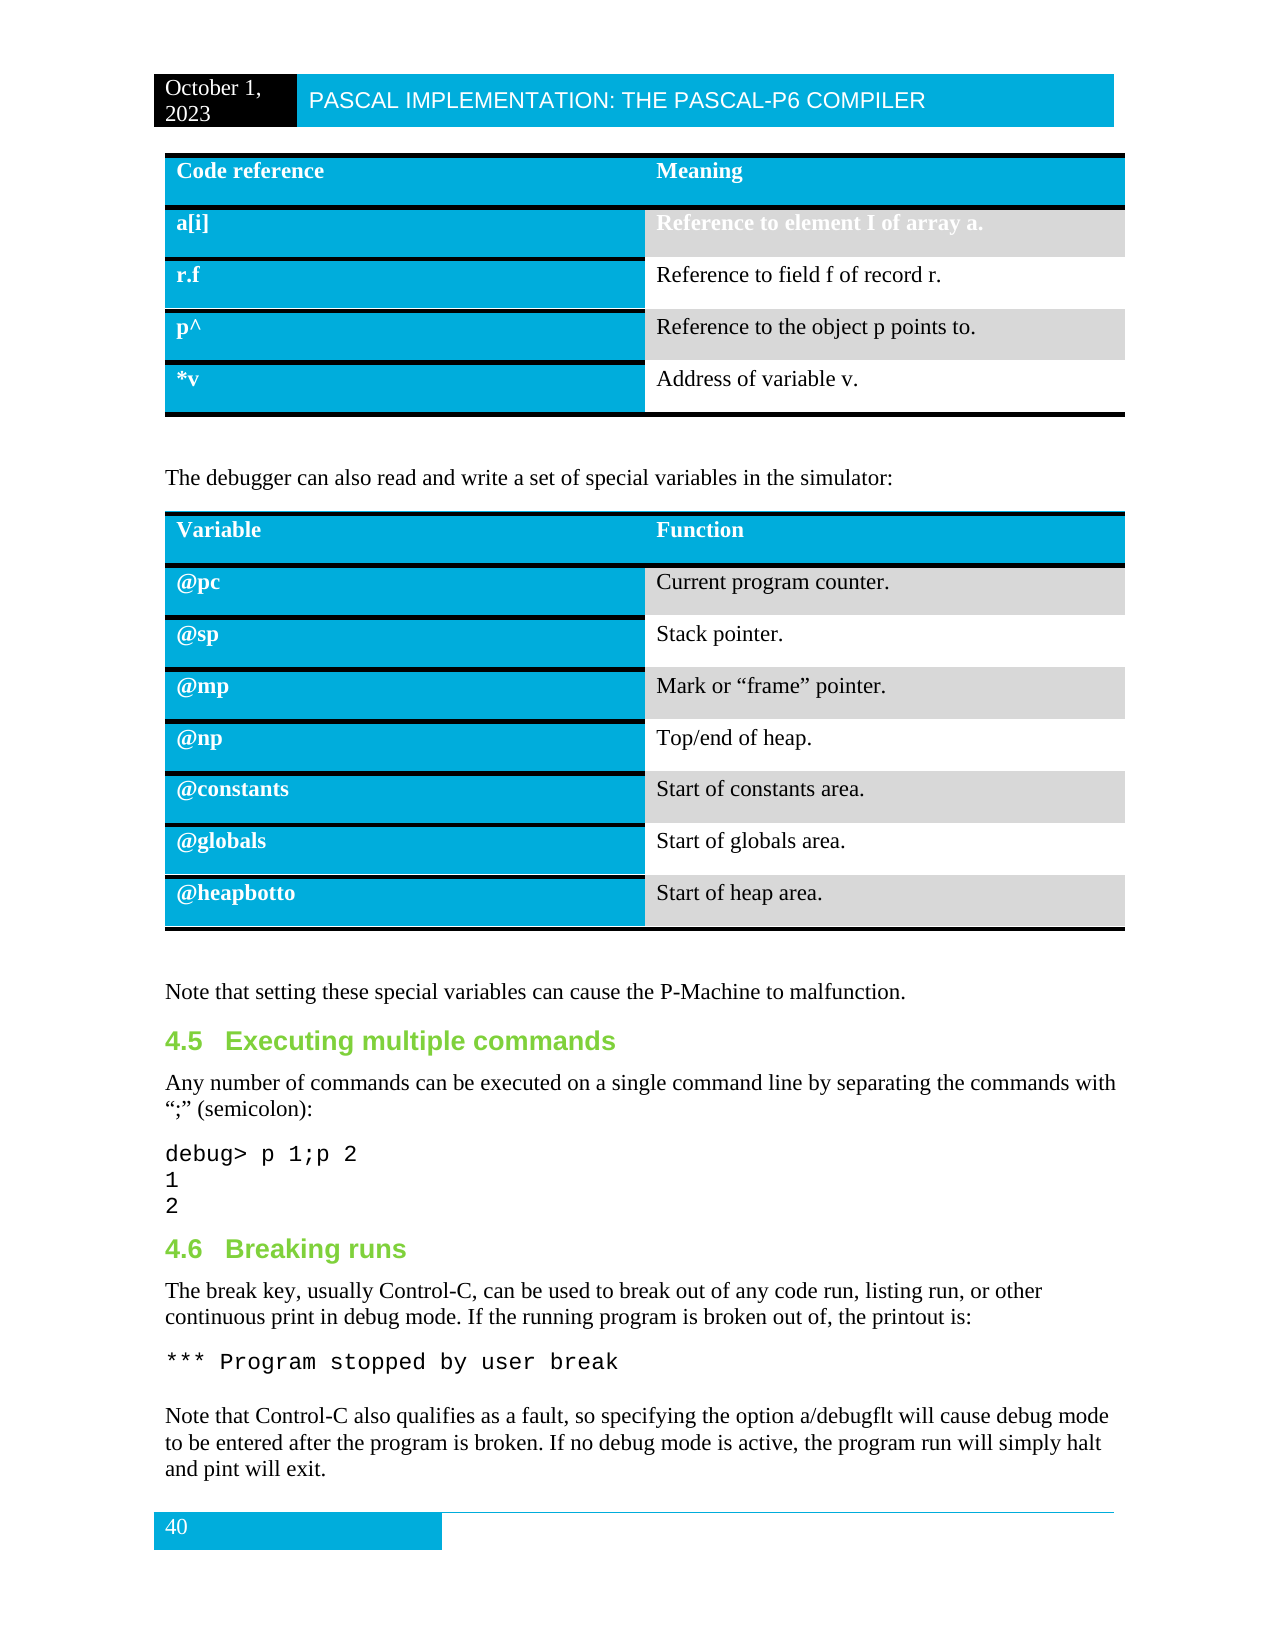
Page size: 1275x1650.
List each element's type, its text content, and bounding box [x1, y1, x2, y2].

text Note that Control-C also qualifies as a fault, so specifying the option a/debugflt will cause debug mode to be entered after the program is broken. If no debug mode is active, the program run will simply halt and pint will exit. [165, 1402, 1125, 1481]
table_cell Top/end of heap. [645, 719, 1125, 771]
text Note that setting these special variables can cause the P-Machine to malfunction. [165, 978, 1125, 1004]
subtitle Breaking runs [165, 1233, 1125, 1264]
text The break key, usually Control-C, can be used to break out of any code run, listing run, or other continuous print in debug mode. If the running program is broken out of, the printout is: [165, 1277, 1125, 1329]
table_header Code reference [165, 158, 645, 205]
table_cell @pc [165, 568, 645, 615]
table_cell @constants [165, 776, 645, 823]
table_cell Start of heap area. [645, 875, 1125, 926]
subtitle Executing multiple commands [165, 1025, 1125, 1057]
table_cell Reference to element I of array a. [645, 210, 1125, 257]
table_cell Stack pointer. [645, 615, 1125, 667]
text debug> p 1;p 2 [165, 1143, 1125, 1169]
table_header Function [645, 516, 1125, 563]
text 2 [165, 1194, 1125, 1221]
table_cell Reference to the object p points to. [645, 309, 1125, 360]
table_cell @heapbotto [165, 879, 645, 926]
text *** Program stopped by user break [165, 1350, 1125, 1376]
table_cell Start of globals area. [645, 823, 1125, 874]
table_header Meaning [645, 158, 1125, 205]
table_header Variable [165, 516, 645, 563]
table_cell @mp [165, 672, 645, 719]
table_cell a[i] [165, 210, 645, 257]
table_cell @np [165, 724, 645, 771]
text The debugger can also read and write a set of special variables in the simulator: [165, 464, 1125, 491]
table_cell *v [165, 365, 645, 412]
table_cell Address of variable v. [645, 360, 1125, 412]
table_cell Current program counter. [645, 568, 1125, 615]
table_cell r.f [165, 261, 645, 308]
text Any number of commands can be executed on a single command line by separating the commands with “;” (semicolon): [165, 1069, 1125, 1122]
table_cell p^ [165, 313, 645, 360]
table_cell @sp [165, 620, 645, 667]
table_cell Reference to field f of record r. [645, 257, 1125, 308]
text 1 [165, 1169, 1125, 1194]
table_cell @globals [165, 827, 645, 874]
table_cell Start of constants area. [645, 771, 1125, 823]
table_cell Mark or “frame” pointer. [645, 667, 1125, 719]
